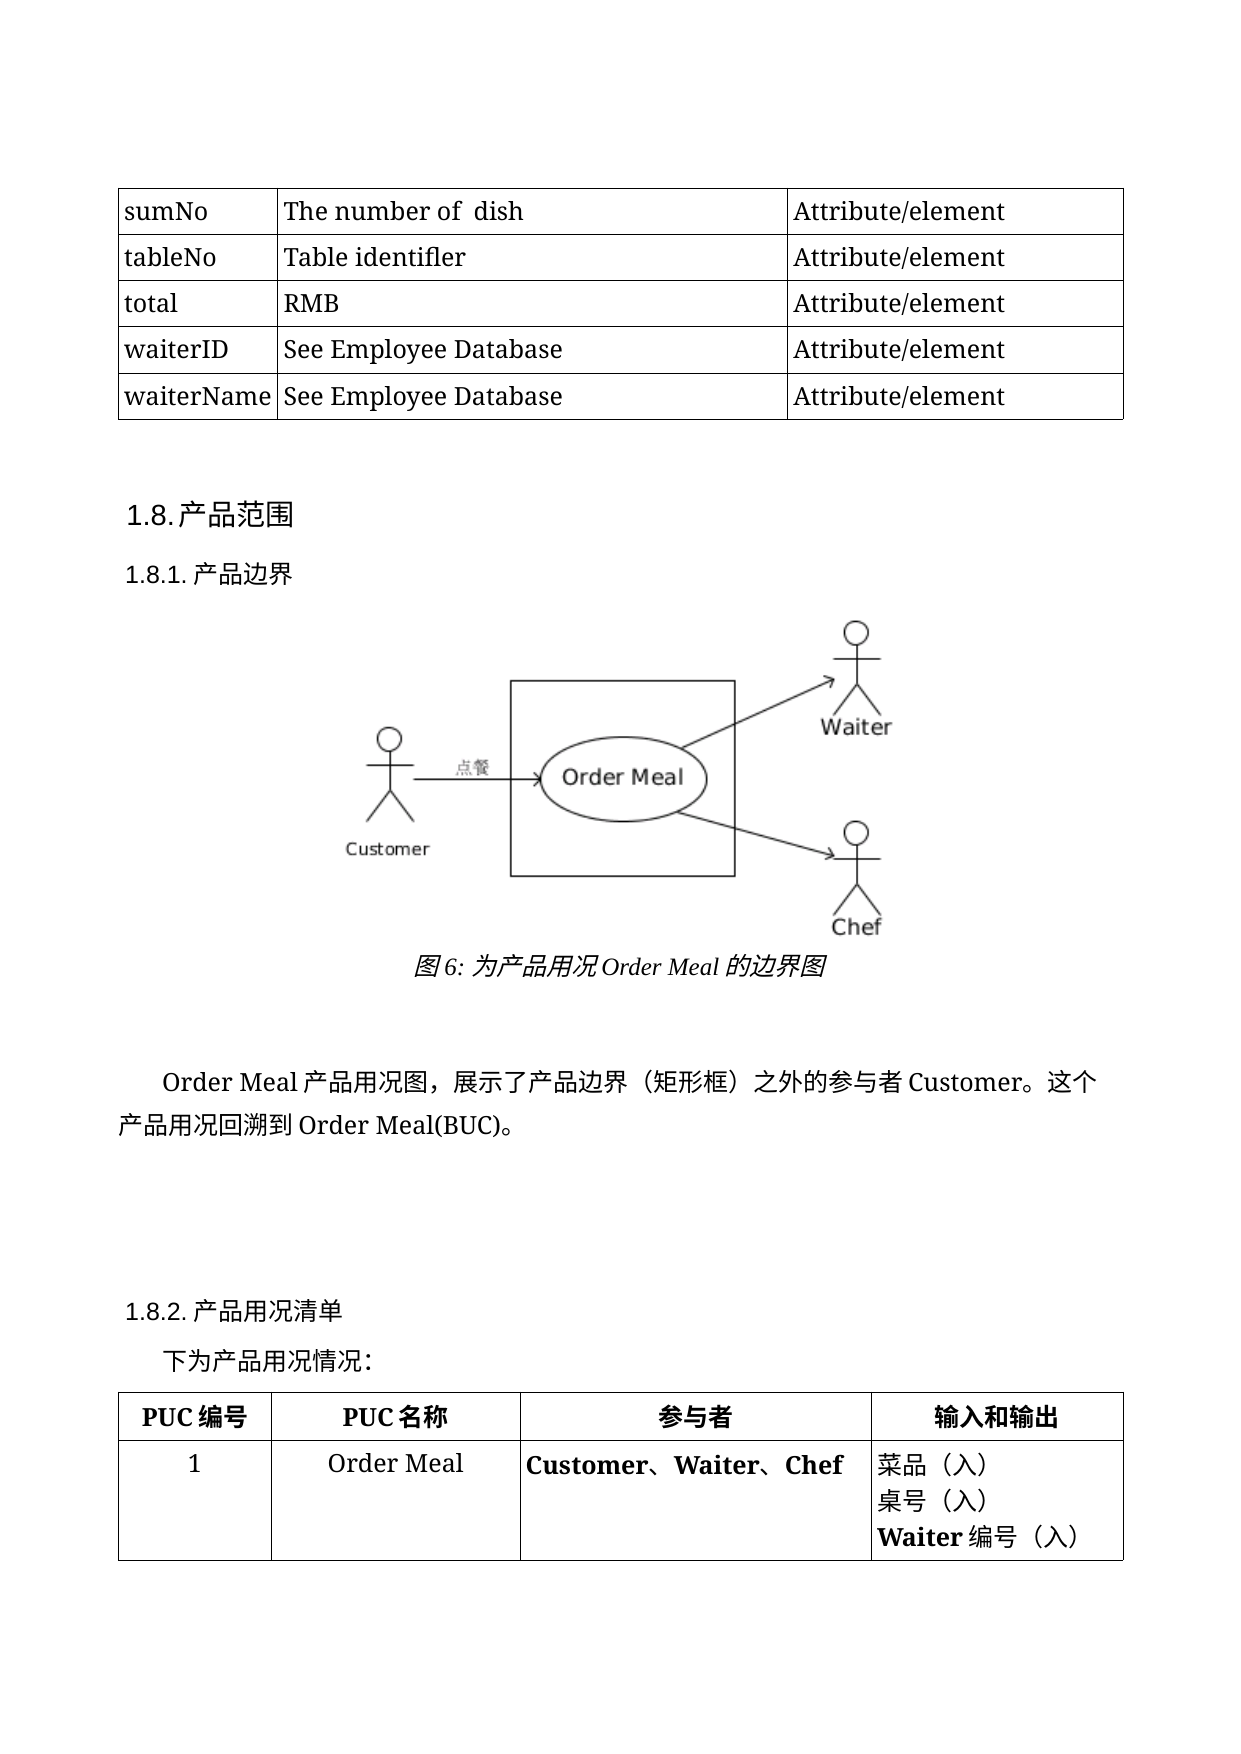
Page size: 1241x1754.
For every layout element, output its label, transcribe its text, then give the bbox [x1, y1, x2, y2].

table_header PUC名称 [272, 1393, 520, 1439]
table_cell total [119, 281, 277, 326]
subtitle 产品范围 [118, 492, 1122, 534]
subtitle 产品用况清单 [118, 1292, 1122, 1328]
table_cell Table identifler [278, 235, 787, 280]
table_cell tableNo [119, 235, 277, 280]
table_cell See Employee Database [278, 327, 787, 373]
table_header PUC编号 [119, 1393, 271, 1439]
table_cell Attribute/element [788, 235, 1123, 280]
table_cell sumNo [119, 189, 277, 234]
table_cell Attribute/element [788, 327, 1123, 373]
table_cell Attribute/element [788, 281, 1123, 326]
table_cell Customer、Waiter、Chef [521, 1441, 871, 1560]
table_cell RMB [278, 281, 787, 326]
table_cell See Employee Database [278, 374, 787, 419]
text Order Meal产品用况图，展示了产品边界（矩形框）之外的参与者Customer。这个产品用况回溯到Order Meal(BUC)。 [118, 1062, 1122, 1142]
table_header 输入和输出 [872, 1393, 1123, 1439]
table_cell Order Meal [272, 1441, 520, 1560]
table_cell 1 [119, 1441, 271, 1560]
picture [338, 610, 902, 946]
table_cell Attribute/element [788, 189, 1123, 234]
table_header 参与者 [521, 1393, 871, 1439]
table_cell waiterID [119, 327, 277, 373]
text 图 6: 为产品用况Order Meal的边界图 [332, 946, 908, 982]
table_cell waiterName [119, 374, 277, 419]
table_cell Attribute/element [788, 374, 1123, 419]
table_cell The number of dish [278, 189, 787, 234]
text 下为产品用况情况： [118, 1342, 1122, 1378]
subtitle 产品边界 [118, 554, 1122, 590]
table_cell 菜品（入） 桌号（入） Waiter编号（入） [872, 1441, 1123, 1560]
